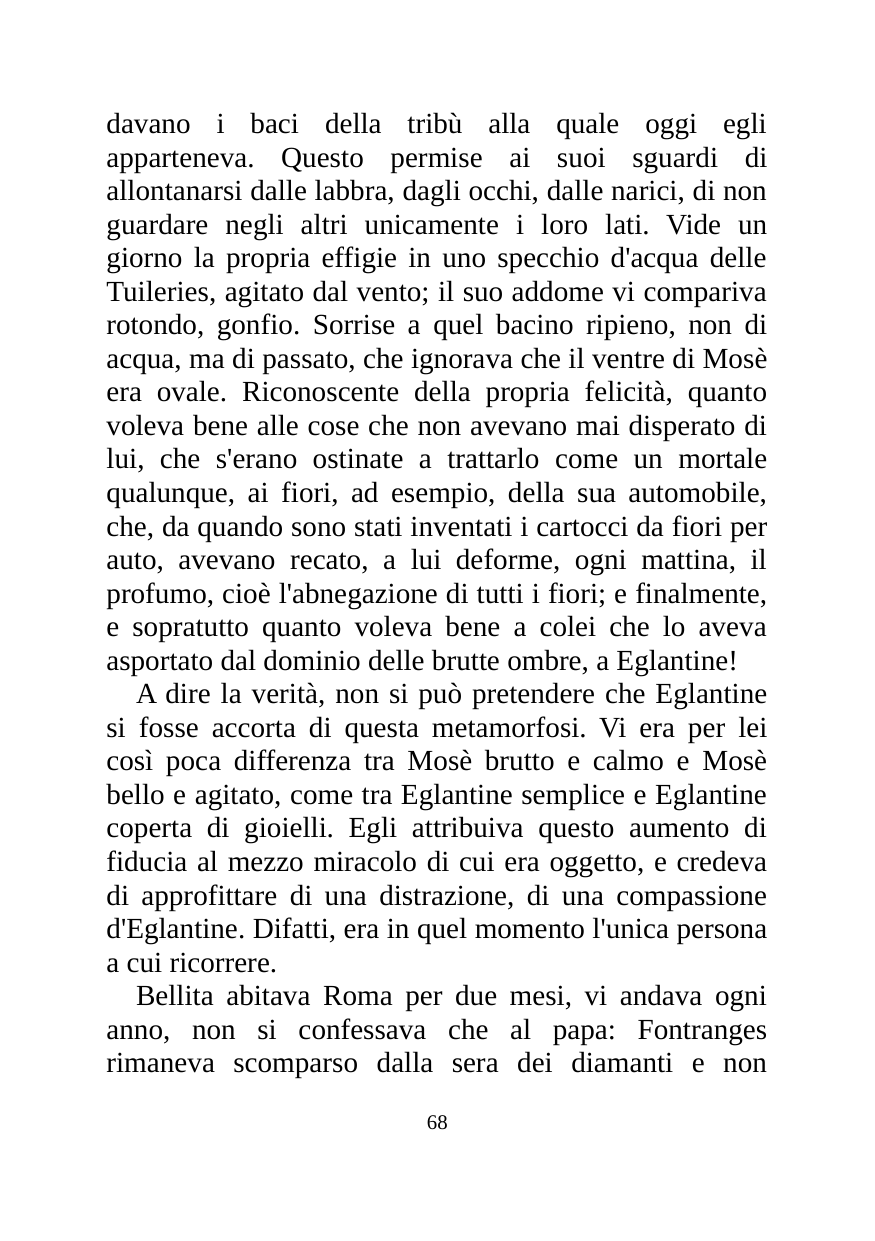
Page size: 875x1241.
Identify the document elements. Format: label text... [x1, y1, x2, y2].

text Bellita abitava Roma per due mesi, vi andava ogni anno, non si confessava che al papa: Fontranges rimaneva scomparso dalla sera dei diamanti e non [106, 978, 768, 1079]
text davano i baci della tribù alla quale oggi egli apparteneva. Questo permise ai suoi sguardi di allontanarsi dalle labbra, dagli occhi, dalle narici, di non guardare negli altri unicamente i loro lati. Vide un giorno la propria effigie in uno specchio d'acqua delle Tuileries, agitato dal vento; il suo addome vi compariva rotondo, gonfio. Sorrise a quel bacino ripieno, non di acqua, ma di passato, che ignorava che il ventre di Mosè era ovale. Riconoscente della propria felicità, quanto voleva bene alle cose che non avevano mai disperato di lui, che s'erano ostinate a trattarlo come un mortale qualunque, ai fiori, ad esempio, della sua automobile, che, da quando sono stati inventati i cartocci da fiori per auto, avevano recato, a lui deforme, ogni mattina, il profumo, cioè l'abnegazione di tutti i fiori; e finalmente, e sopratutto quanto voleva bene a colei che lo aveva asportato dal dominio delle brutte ombre, a Eglantine! [106, 106, 768, 676]
text A dire la verità, non si può pretendere che Eglantine si fosse accorta di questa metamorfosi. Vi era per lei così poca differenza tra Mosè brutto e calmo e Mosè bello e agitato, come tra Eglantine semplice e Eglantine coperta di gioielli. Egli attribuiva questo aumento di fiducia al mezzo miracolo di cui era oggetto, e credeva di approfittare di una distrazione, di una compassione d'Eglantine. Difatti, era in quel momento l'unica persona a cui ricorrere. [106, 676, 768, 978]
